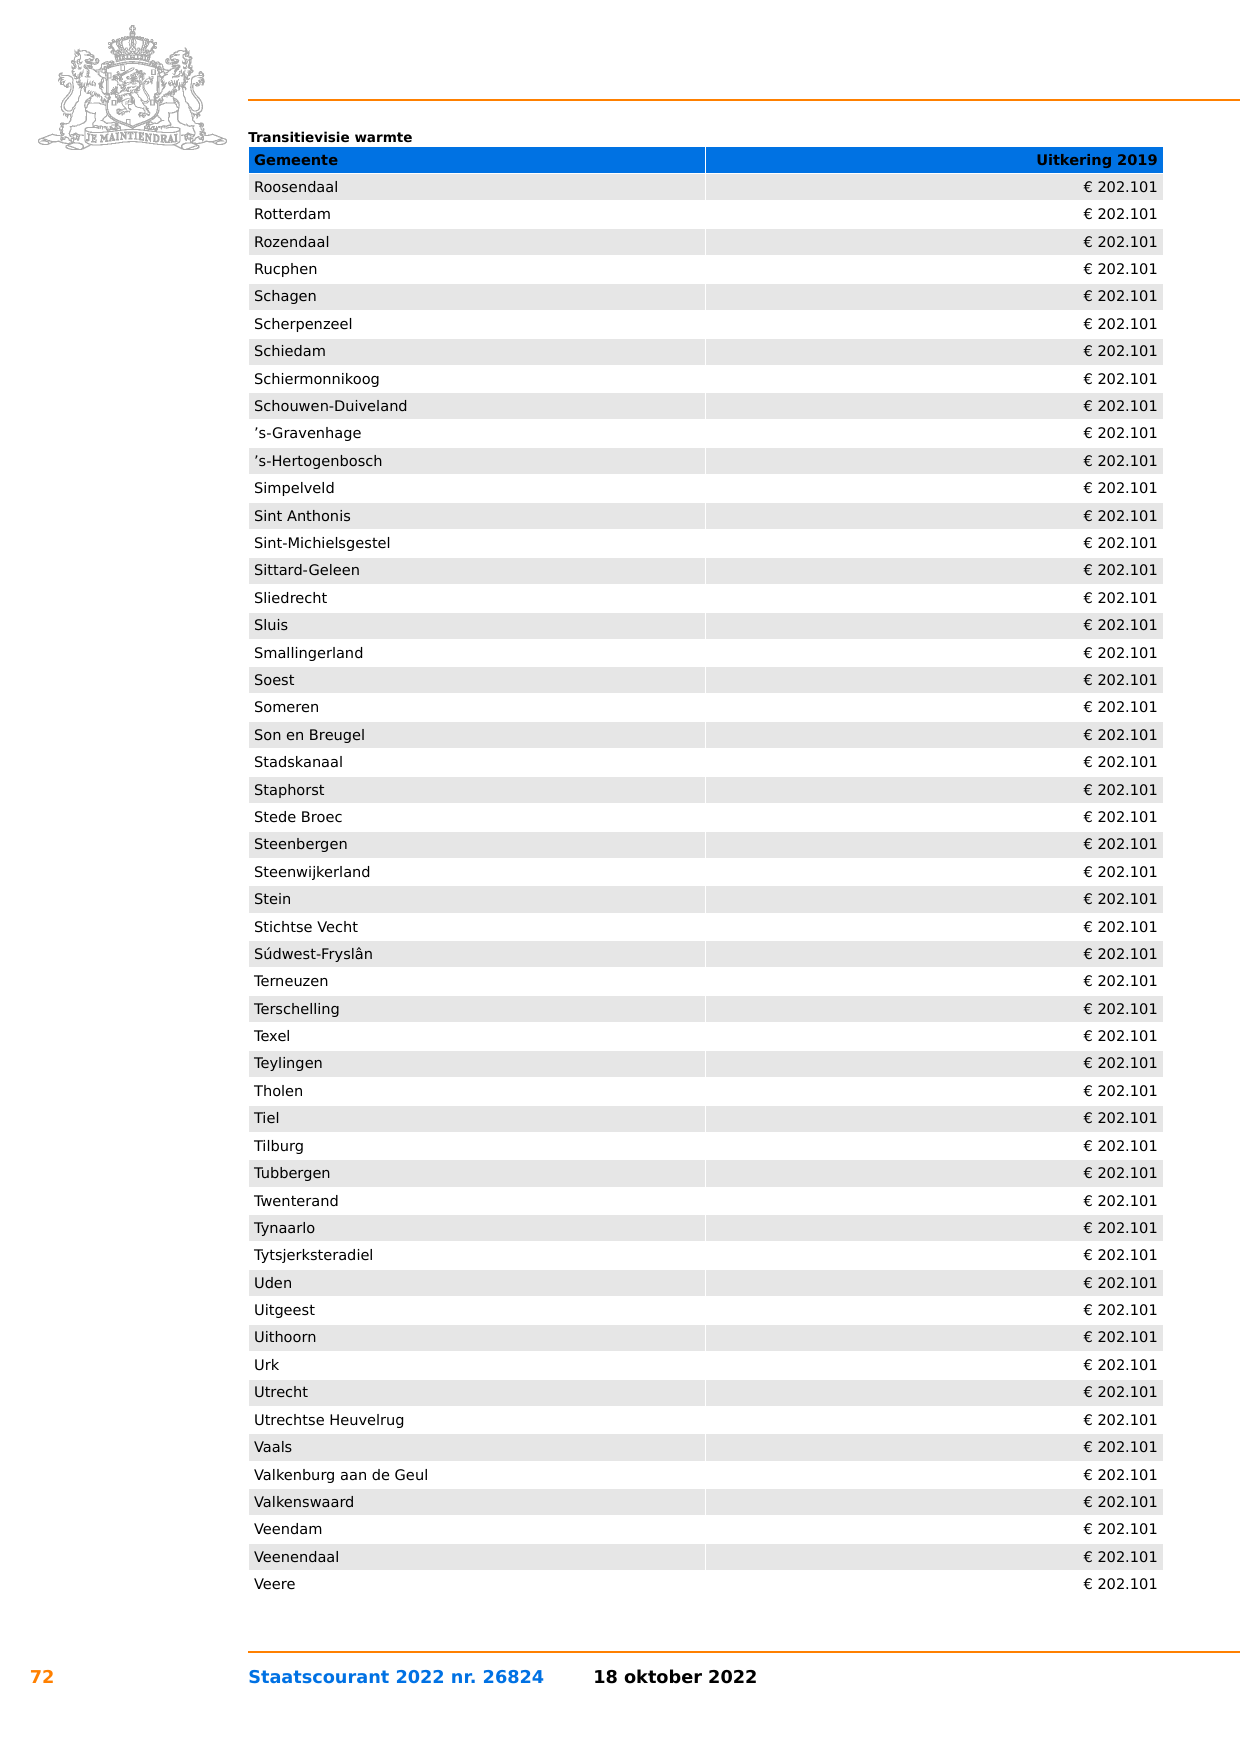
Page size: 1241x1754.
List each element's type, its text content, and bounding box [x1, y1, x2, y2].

table_cell Staphorst [249, 777, 705, 803]
table_cell € 202.101 [706, 393, 1163, 419]
table_cell Utrechtse Heuvelrug [249, 1407, 705, 1433]
table_cell € 202.101 [706, 640, 1163, 666]
table_cell € 202.101 [706, 1297, 1163, 1324]
table_cell Sint-Michielsgestel [249, 530, 705, 557]
table_cell € 202.101 [706, 229, 1163, 255]
table_cell € 202.101 [706, 339, 1163, 365]
table_cell Tubbergen [249, 1160, 705, 1187]
table_cell € 202.101 [706, 1215, 1163, 1241]
table_cell € 202.101 [706, 284, 1163, 310]
table_cell Stadskanaal [249, 749, 705, 776]
table_cell Stichtse Vecht [249, 914, 705, 940]
table_cell Gemeente [249, 147, 705, 173]
table_cell Veere [249, 1571, 705, 1598]
table_cell Schagen [249, 284, 705, 310]
table_cell € 202.101 [706, 914, 1163, 940]
table_cell Schouwen-Duiveland [249, 393, 705, 419]
table_cell Tytsjerksteradiel [249, 1243, 705, 1269]
table_cell Terneuzen [249, 969, 705, 995]
table_cell € 202.101 [706, 1380, 1163, 1406]
table_cell € 202.101 [706, 722, 1163, 748]
table_cell Valkenburg aan de Geul [249, 1462, 705, 1488]
table_cell € 202.101 [706, 421, 1163, 447]
table_cell € 202.101 [706, 475, 1163, 502]
table_cell € 202.101 [706, 1325, 1163, 1351]
table_cell Steenwijkerland [249, 859, 705, 885]
table_cell Súdwest-Fryslân [249, 941, 705, 967]
table_cell Veendam [249, 1516, 705, 1543]
table_cell € 202.101 [706, 1078, 1163, 1104]
table_cell € 202.101 [706, 1489, 1163, 1515]
table_cell € 202.101 [706, 613, 1163, 639]
table_cell Tynaarlo [249, 1215, 705, 1241]
table_cell € 202.101 [706, 558, 1163, 584]
table_cell € 202.101 [706, 1051, 1163, 1077]
table_cell € 202.101 [706, 749, 1163, 776]
table_cell € 202.101 [706, 1516, 1163, 1543]
table_cell € 202.101 [706, 1407, 1163, 1433]
table_cell ’s-Gravenhage [249, 421, 705, 447]
table_cell Twenterand [249, 1188, 705, 1214]
table_cell Stede Broec [249, 804, 705, 831]
table_cell € 202.101 [706, 1133, 1163, 1159]
table_cell € 202.101 [706, 1352, 1163, 1378]
table_header Transitievisie warmte [248, 130, 1163, 146]
table_cell Sittard-Geleen [249, 558, 705, 584]
table_cell Rucphen [249, 256, 705, 283]
picture [38, 25, 227, 150]
table_cell € 202.101 [706, 996, 1163, 1022]
table_cell € 202.101 [706, 1160, 1163, 1187]
table_cell Texel [249, 1023, 705, 1050]
table_cell € 202.101 [706, 256, 1163, 283]
table_cell Veenendaal [249, 1544, 705, 1570]
table_cell € 202.101 [706, 1188, 1163, 1214]
table_cell Roosendaal [249, 174, 705, 200]
table_cell Uitkering 2019 [706, 147, 1163, 173]
table_cell Utrecht [249, 1380, 705, 1406]
table_cell € 202.101 [706, 1106, 1163, 1132]
table_cell Someren [249, 695, 705, 721]
table_cell Scherpenzeel [249, 311, 705, 337]
table_cell Sliedrecht [249, 585, 705, 611]
table_cell Schiedam [249, 339, 705, 365]
table_cell Son en Breugel [249, 722, 705, 748]
table_cell € 202.101 [706, 1023, 1163, 1050]
table_cell € 202.101 [706, 585, 1163, 611]
table_cell € 202.101 [706, 1243, 1163, 1269]
table_cell Tiel [249, 1106, 705, 1132]
table_cell € 202.101 [706, 1462, 1163, 1488]
table_cell € 202.101 [706, 1434, 1163, 1461]
table_cell € 202.101 [706, 667, 1163, 693]
table_cell € 202.101 [706, 311, 1163, 337]
table_cell € 202.101 [706, 969, 1163, 995]
table_cell € 202.101 [706, 859, 1163, 885]
table_cell € 202.101 [706, 804, 1163, 831]
table_cell Uitgeest [249, 1297, 705, 1324]
table_cell Teylingen [249, 1051, 705, 1077]
table_cell € 202.101 [706, 174, 1163, 200]
table_cell € 202.101 [706, 448, 1163, 474]
table_cell € 202.101 [706, 366, 1163, 392]
table_cell € 202.101 [706, 695, 1163, 721]
table_cell € 202.101 [706, 832, 1163, 858]
table_cell ’s-Hertogenbosch [249, 448, 705, 474]
table_cell € 202.101 [706, 941, 1163, 967]
table_cell Terschelling [249, 996, 705, 1022]
table_cell € 202.101 [706, 777, 1163, 803]
table_cell Sluis [249, 613, 705, 639]
table_cell € 202.101 [706, 1544, 1163, 1570]
table_cell Vaals [249, 1434, 705, 1461]
table_cell € 202.101 [706, 201, 1163, 228]
table_cell € 202.101 [706, 503, 1163, 529]
table_cell Tilburg [249, 1133, 705, 1159]
table_cell Sint Anthonis [249, 503, 705, 529]
table_cell Uden [249, 1270, 705, 1296]
table_cell Rozendaal [249, 229, 705, 255]
table_cell Soest [249, 667, 705, 693]
table_cell Schiermonnikoog [249, 366, 705, 392]
table_cell € 202.101 [706, 886, 1163, 913]
table_cell Rotterdam [249, 201, 705, 228]
table_cell € 202.101 [706, 1270, 1163, 1296]
table_cell Uithoorn [249, 1325, 705, 1351]
table_cell Urk [249, 1352, 705, 1378]
table_cell Stein [249, 886, 705, 913]
table_cell Tholen [249, 1078, 705, 1104]
table_cell € 202.101 [706, 1571, 1163, 1598]
table_cell Steenbergen [249, 832, 705, 858]
table_cell Simpelveld [249, 475, 705, 502]
table_cell Smallingerland [249, 640, 705, 666]
table_cell Valkenswaard [249, 1489, 705, 1515]
table_cell € 202.101 [706, 530, 1163, 557]
